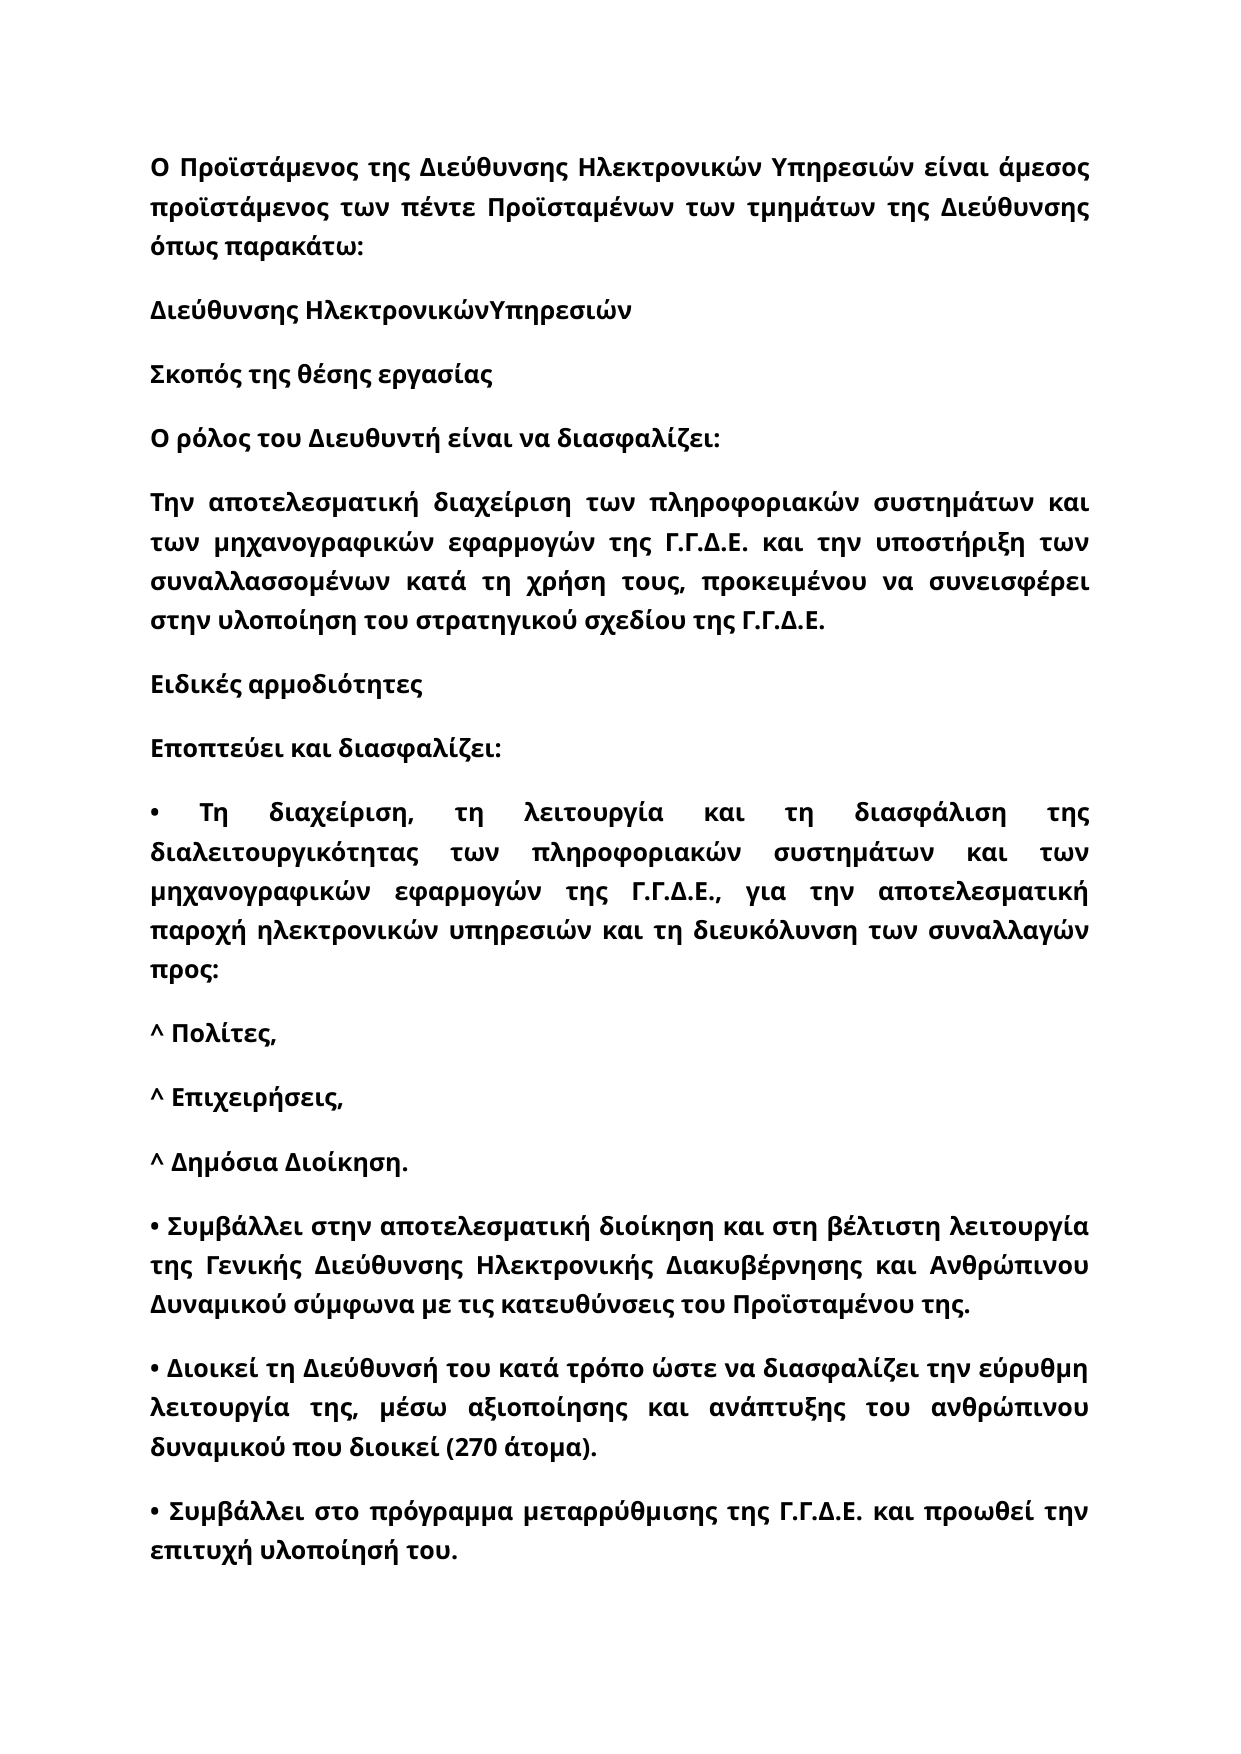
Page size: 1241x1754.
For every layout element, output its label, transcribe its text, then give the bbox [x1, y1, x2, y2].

text • Συμβάλλει στην αποτελεσματική διοίκηση και στη βέλτιστη λειτουργία της Γενικής Διεύθυνσης Ηλεκτρονικής Διακυβέρνησης και Ανθρώπινου Δυναμικού σύμφωνα με τις κατευθύνσεις του Προϊσταμένου της. [150, 1208, 1090, 1321]
text Ο Προϊστάμενος της Διεύθυνσης Ηλεκτρονικών Υπηρεσιών είναι άμεσος προϊστάμενος των πέντε Προϊσταμένων των τμημάτων της Διεύθυνσης όπως παρακάτω: [150, 150, 1090, 262]
text ^ Πολίτες, [150, 1016, 1090, 1050]
text Σκοπός της θέσης εργασίας [150, 357, 1090, 391]
text Την αποτελεσματική διαχείριση των πληροφοριακών συστημάτων και των μηχανογραφικών εφαρμογών της Γ.Γ.Δ.Ε. και την υποστήριξη των συναλλασσομένων κατά τη χρήση τους, προκειμένου να συνεισφέρει στην υλοποίηση του στρατηγικού σχεδίου της Γ.Γ.Δ.Ε. [150, 485, 1090, 637]
text Διεύθυνσης ΗλεκτρονικώνΥπηρεσιών [150, 292, 1090, 327]
text • Διοικεί τη Διεύθυνσή του κατά τρόπο ώστε να διασφαλίζει την εύρυθμη λειτουργία της, μέσω αξιοποίησης και ανάπτυξης του ανθρώπινου δυναμικού που διοικεί (270 άτομα). [150, 1351, 1090, 1463]
text • Συμβάλλει στο πρόγραμμα μεταρρύθμισης της Γ.Γ.Δ.Ε. και προωθεί την επιτυχή υλοποίησή του. [150, 1493, 1090, 1567]
text • Τη διαχείριση, τη λειτουργία και τη διασφάλιση της διαλειτουργικότητας των πληροφοριακών συστημάτων και των μηχανογραφικών εφαρμογών της Γ.Γ.Δ.Ε., για την αποτελεσματική παροχή ηλεκτρονικών υπηρεσιών και τη διευκόλυνση των συναλλαγών προς: [150, 795, 1090, 986]
text ^ Επιχειρήσεις, [150, 1080, 1090, 1114]
text Ο ρόλος του Διευθυντή είναι να διασφαλίζει: [150, 421, 1090, 455]
text Ειδικές αρμοδιότητες [150, 667, 1090, 701]
text ^ Δημόσια Διοίκηση. [150, 1144, 1090, 1178]
text Εποπτεύει και διασφαλίζει: [150, 731, 1090, 765]
